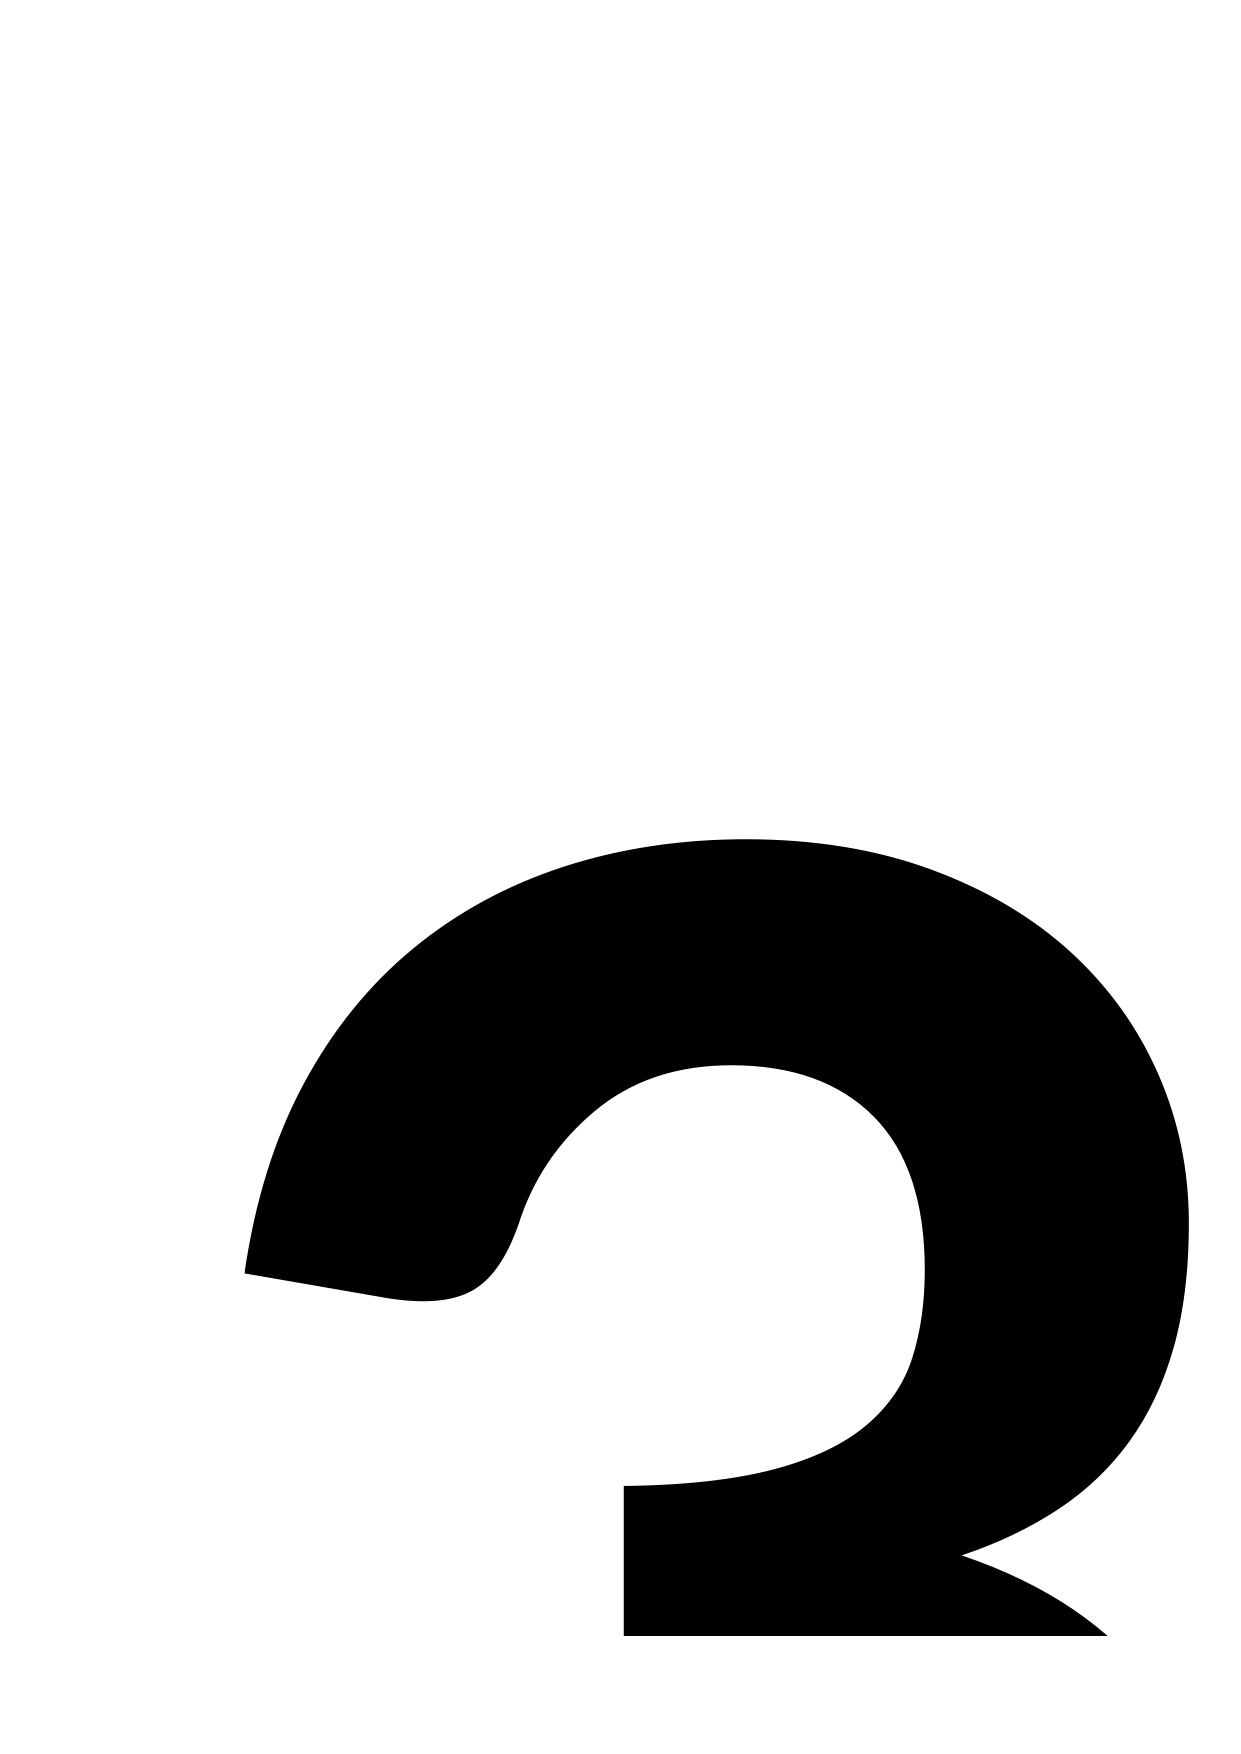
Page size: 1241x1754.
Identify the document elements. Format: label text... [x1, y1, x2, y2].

text 3 Shops, 2 UI, 2 Business [118, 118, 1122, 1636]
text 3 Shops, 2 UI, 2 Business [962, 1452, 1122, 1636]
